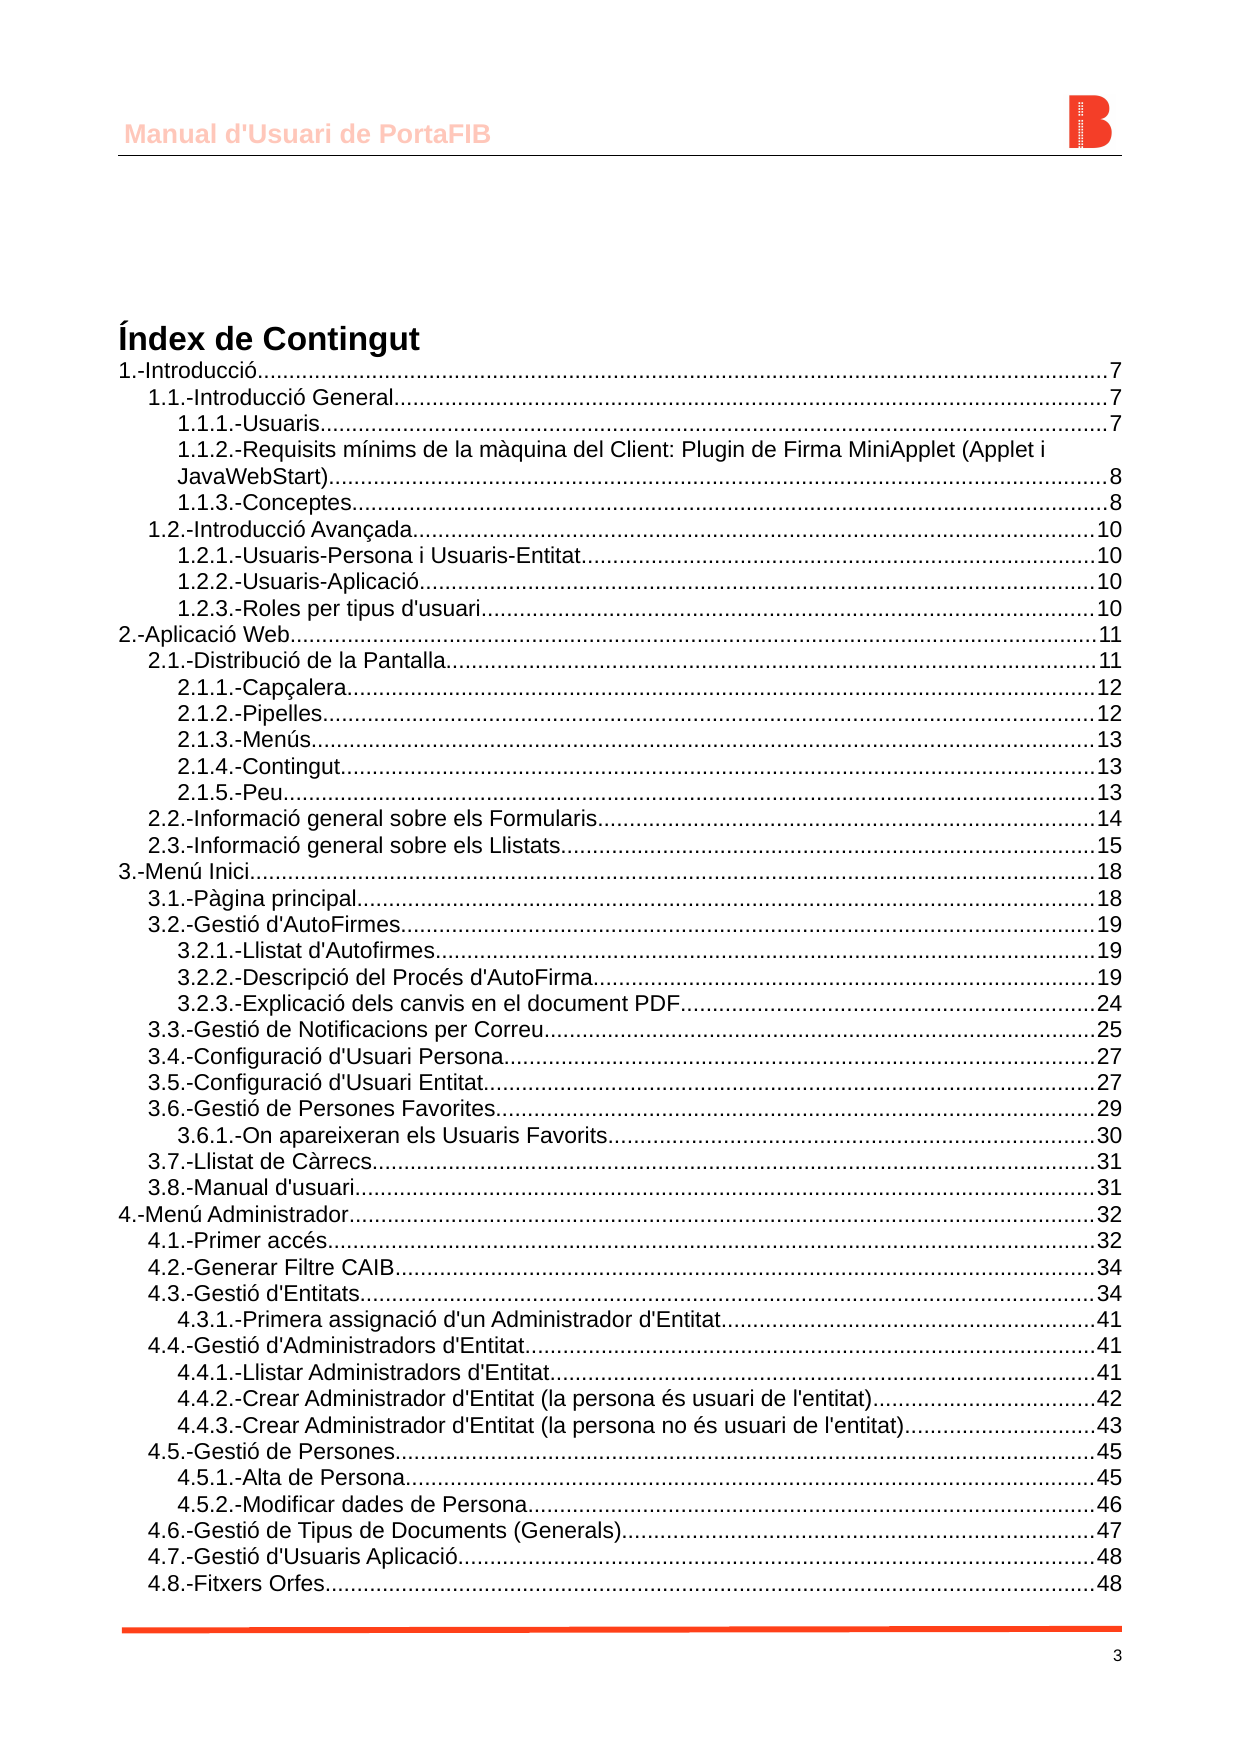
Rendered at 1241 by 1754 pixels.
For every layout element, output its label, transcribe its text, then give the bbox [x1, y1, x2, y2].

text 2.-Aplicació Web 11 [118, 621, 1122, 647]
text 1.1.1.-Usuaris 7 [177, 410, 1122, 436]
text 3.4.-Configuració d'Usuari Persona 27 [148, 1043, 1122, 1069]
text 4.-Menú Administrador 32 [118, 1201, 1122, 1227]
text 1.2.2.-Usuaris-Aplicació 10 [177, 568, 1122, 594]
text 4.4.2.-Crear Administrador d'Entitat (la persona és usuari de l'entitat) 42 [177, 1385, 1122, 1412]
text 4.6.-Gestió de Tipus de Documents (Generals) 47 [148, 1517, 1122, 1543]
text 4.5.2.-Modificar dades de Persona 46 [177, 1491, 1122, 1517]
text 4.5.1.-Alta de Persona 45 [177, 1464, 1122, 1491]
text 2.3.-Informació general sobre els Llistats 15 [148, 832, 1122, 858]
text 3.7.-Llistat de Càrrecs 31 [148, 1148, 1122, 1174]
text 3.6.1.-On apareixeran els Usuaris Favorits 30 [177, 1122, 1122, 1148]
text 3.-Menú Inici 18 [118, 858, 1122, 884]
text 1.2.1.-Usuaris-Persona i Usuaris-Entitat 10 [177, 542, 1122, 568]
text 1.2.3.-Roles per tipus d'usuari 10 [177, 594, 1122, 621]
text 4.8.-Fitxers Orfes 48 [148, 1570, 1122, 1596]
text 3.5.-Configuració d'Usuari Entitat 27 [148, 1069, 1122, 1095]
text 3.2.2.-Descripció del Procés d'AutoFirma 19 [177, 963, 1122, 990]
text 1.1.-Introducció General 7 [148, 384, 1122, 410]
text 2.1.4.-Contingut 13 [177, 753, 1122, 779]
text 1.2.-Introducció Avançada 10 [148, 516, 1122, 542]
text 3.1.-Pàgina principal 18 [148, 884, 1122, 911]
text 3.8.-Manual d'usuari 31 [148, 1174, 1122, 1201]
text 4.5.-Gestió de Persones 45 [148, 1438, 1122, 1464]
text 2.1.-Distribució de la Pantalla 11 [148, 647, 1122, 674]
text 4.4.3.-Crear Administrador d'Entitat (la persona no és usuari de l'entitat) 43 [177, 1412, 1122, 1438]
text 2.1.2.-Pipelles 12 [177, 700, 1122, 726]
text 3.3.-Gestió de Notificacions per Correu 25 [148, 1016, 1122, 1043]
text 4.4.-Gestió d'Administradors d'Entitat 41 [148, 1332, 1122, 1359]
text 2.1.5.-Peu 13 [177, 779, 1122, 805]
text 2.2.-Informació general sobre els Formularis 14 [148, 805, 1122, 832]
subtitle Índex de Contingut [118, 319, 1122, 357]
text 4.1.-Primer accés 32 [148, 1227, 1122, 1253]
text 2.1.3.-Menús 13 [177, 726, 1122, 753]
text 4.3.1.-Primera assignació d'un Administrador d'Entitat 41 [177, 1306, 1122, 1332]
text 3.6.-Gestió de Persones Favorites 29 [148, 1095, 1122, 1122]
text 4.4.1.-Llistar Administradors d'Entitat 41 [177, 1359, 1122, 1385]
picture [1063, 94, 1117, 150]
text 2.1.1.-Capçalera 12 [177, 674, 1122, 700]
text 1.-Introducció 7 [118, 357, 1122, 384]
text 4.3.-Gestió d'Entitats 34 [148, 1280, 1122, 1306]
text 3.2.-Gestió d'AutoFirmes 19 [148, 911, 1122, 937]
text 3.2.3.-Explicació dels canvis en el document PDF 24 [177, 990, 1122, 1016]
text 1.1.2.-Requisits mínims de la màquina del Client: Plugin de Firma MiniApplet (Applet i JavaWebStart) 8 [177, 436, 1122, 489]
text 3.2.1.-Llistat d'Autofirmes 19 [177, 937, 1122, 963]
text 1.1.3.-Conceptes 8 [177, 489, 1122, 516]
text 4.2.-Generar Filtre CAIB 34 [148, 1253, 1122, 1280]
text 4.7.-Gestió d'Usuaris Aplicació 48 [148, 1543, 1122, 1570]
